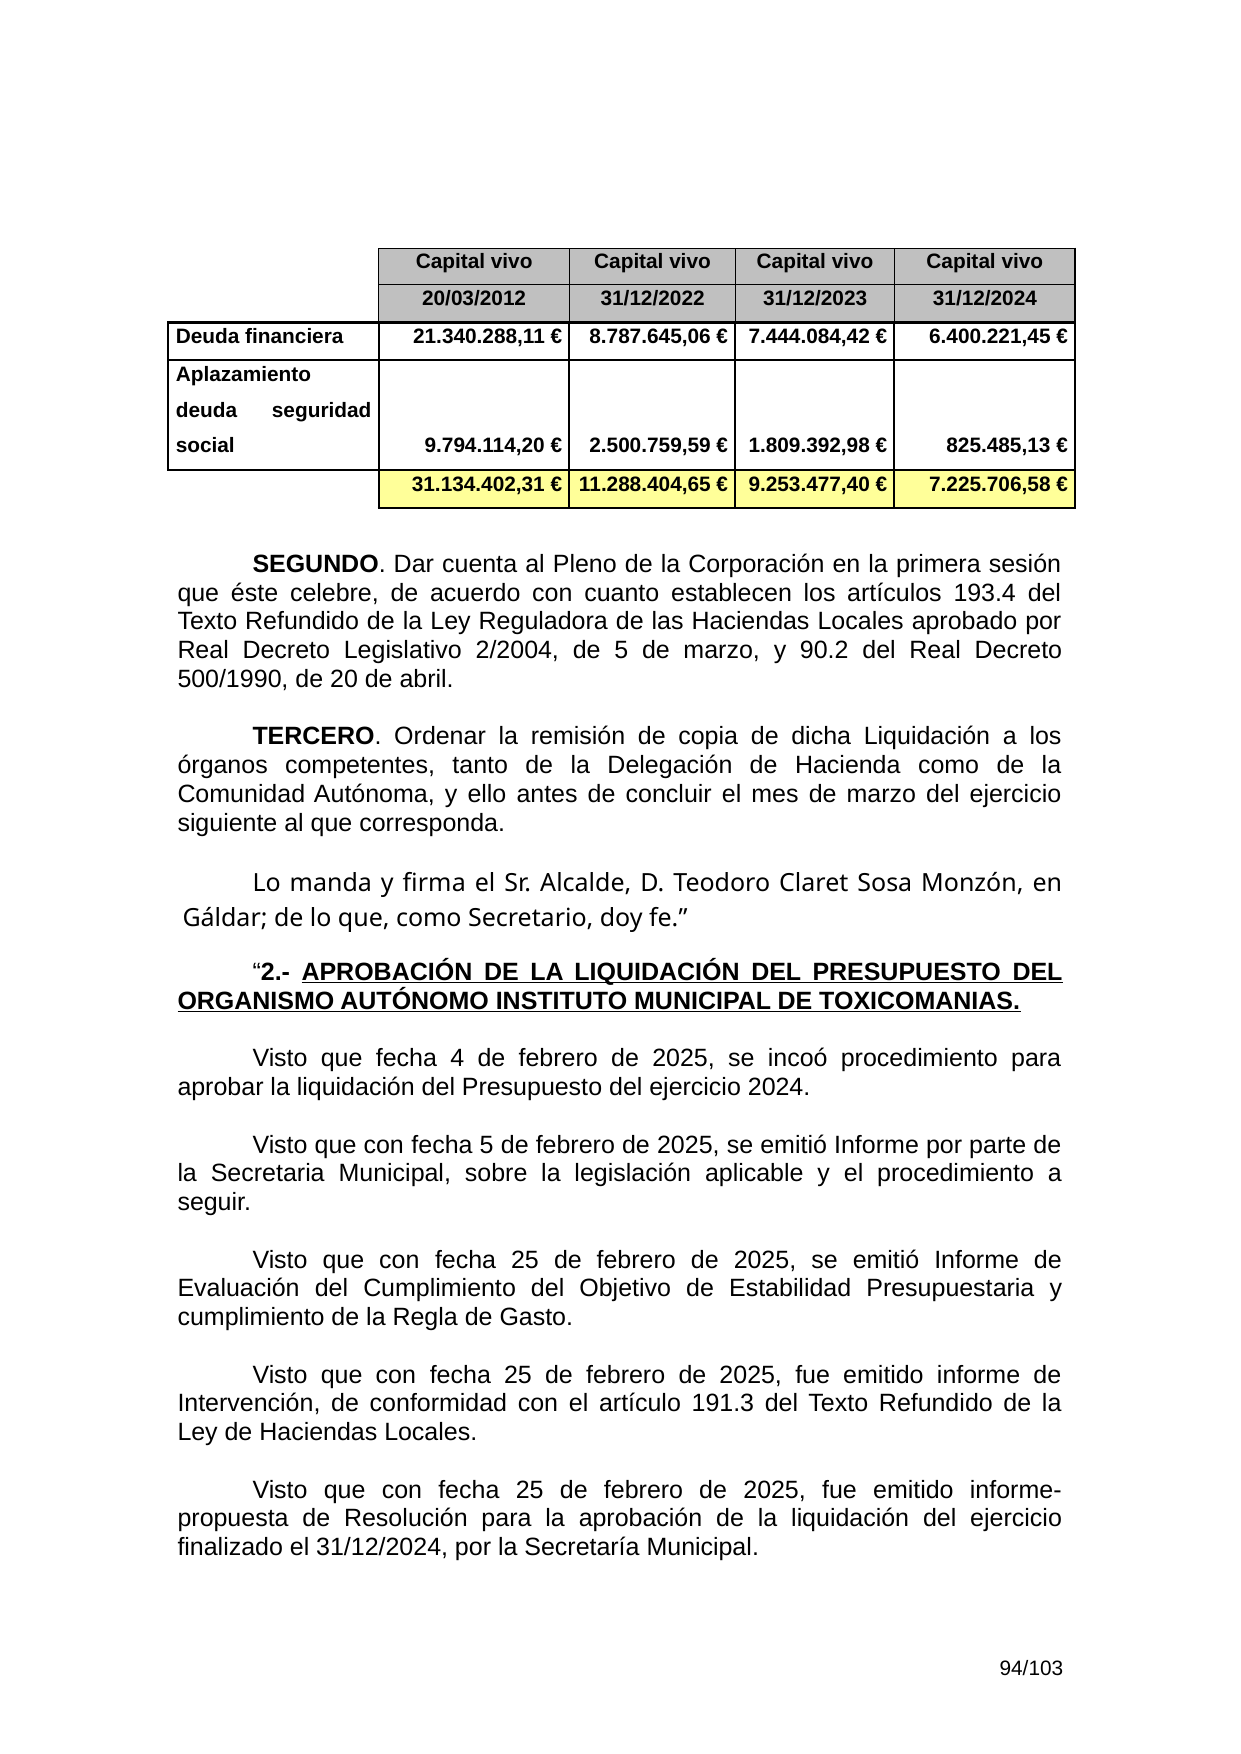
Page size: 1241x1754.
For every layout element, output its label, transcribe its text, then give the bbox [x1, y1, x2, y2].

text Visto que con fecha 25 de febrero de 2025, se emitió Informe de Evaluación del Cumplimiento del Objetivo de Estabilidad Presupuestaria y cumplimiento de la Regla de Gasto. [177, 1245, 1063, 1331]
table_cell 9.253.477,40 € [736, 471, 893, 507]
table_cell 21.340.288,11 € [380, 324, 568, 359]
text Visto que con fecha 25 de febrero de 2025, fue emitido informe de Intervención, de conformidad con el artículo 191.3 del Texto Refundido de la Ley de Haciendas Locales. [177, 1360, 1063, 1446]
table_cell 31/12/2023 [736, 285, 894, 321]
text Visto que con fecha 5 de febrero de 2025, se emitió Informe por parte de la Secretaria Municipal, sobre la legislación aplicable y el procedimiento a seguir. [177, 1130, 1063, 1216]
table_cell 1.809.392,98 € [736, 361, 893, 469]
text TERCERO. Ordenar la remisión de copia de dicha Liquidación a los órganos competentes, tanto de la Delegación de Hacienda como de la Comunidad Autónoma, y ello antes de concluir el mes de marzo del ejercicio siguiente al que corresponda. [177, 721, 1063, 836]
table_cell [168, 284, 378, 321]
table_header Capital vivo [736, 249, 894, 284]
text SEGUNDO. Dar cuenta al Pleno de la Corporación en la primera sesión que éste celebre, de acuerdo con cuanto establecen los artículos 193.4 del Texto Refundido de la Ley Reguladora de las Haciendas Locales aprobado por Real Decreto Legislativo 2/2004, de 5 de marzo, y 90.2 del Real Decreto 500/1990, de 20 de abril. [177, 549, 1063, 693]
table_cell 8.787.645,06 € [570, 324, 734, 359]
table_header Capital vivo [379, 249, 569, 284]
text Lo manda y firma el Sr. Alcalde, D. Teodoro Claret Sosa Monzón, en Gáldar; de lo que, como Secretario, doy fe.” [182, 865, 1063, 933]
table_cell 2.500.759,59 € [570, 361, 734, 469]
table_cell 20/03/2012 [379, 285, 569, 321]
text “2.- APROBACIÓN DE LA LIQUIDACIÓN DEL PRESUPUESTO DEL ORGANISMO AUTÓNOMO INSTITUTO MUNICIPAL DE TOXICOMANIAS. [177, 957, 1063, 1015]
table_cell 31/12/2022 [570, 285, 735, 321]
table_cell 825.485,13 € [895, 361, 1074, 469]
table_cell Aplazamiento deuda seguridad social [169, 361, 378, 469]
table_cell 9.794.114,20 € [380, 361, 568, 469]
table_cell Deuda financiera [169, 324, 378, 359]
text Visto que con fecha 25 de febrero de 2025, fue emitido informe-propuesta de Resolución para la aprobación de la liquidación del ejercicio finalizado el 31/12/2024, por la Secretaría Municipal. [177, 1475, 1063, 1561]
table_cell [168, 471, 378, 507]
table_cell 11.288.404,65 € [570, 471, 734, 507]
table_cell 7.225.706,58 € [895, 471, 1074, 507]
text Visto que fecha 4 de febrero de 2025, se incoó procedimiento para aprobar la liquidación del Presupuesto del ejercicio 2024. [177, 1043, 1063, 1101]
table_cell 7.444.084,42 € [736, 324, 893, 359]
table_header Capital vivo [570, 249, 735, 284]
table_cell 31/12/2024 [895, 285, 1074, 321]
table_header Capital vivo [895, 249, 1074, 284]
table_cell 31.134.402,31 € [380, 471, 568, 507]
table_header [168, 248, 378, 284]
table_cell 6.400.221,45 € [895, 324, 1074, 359]
